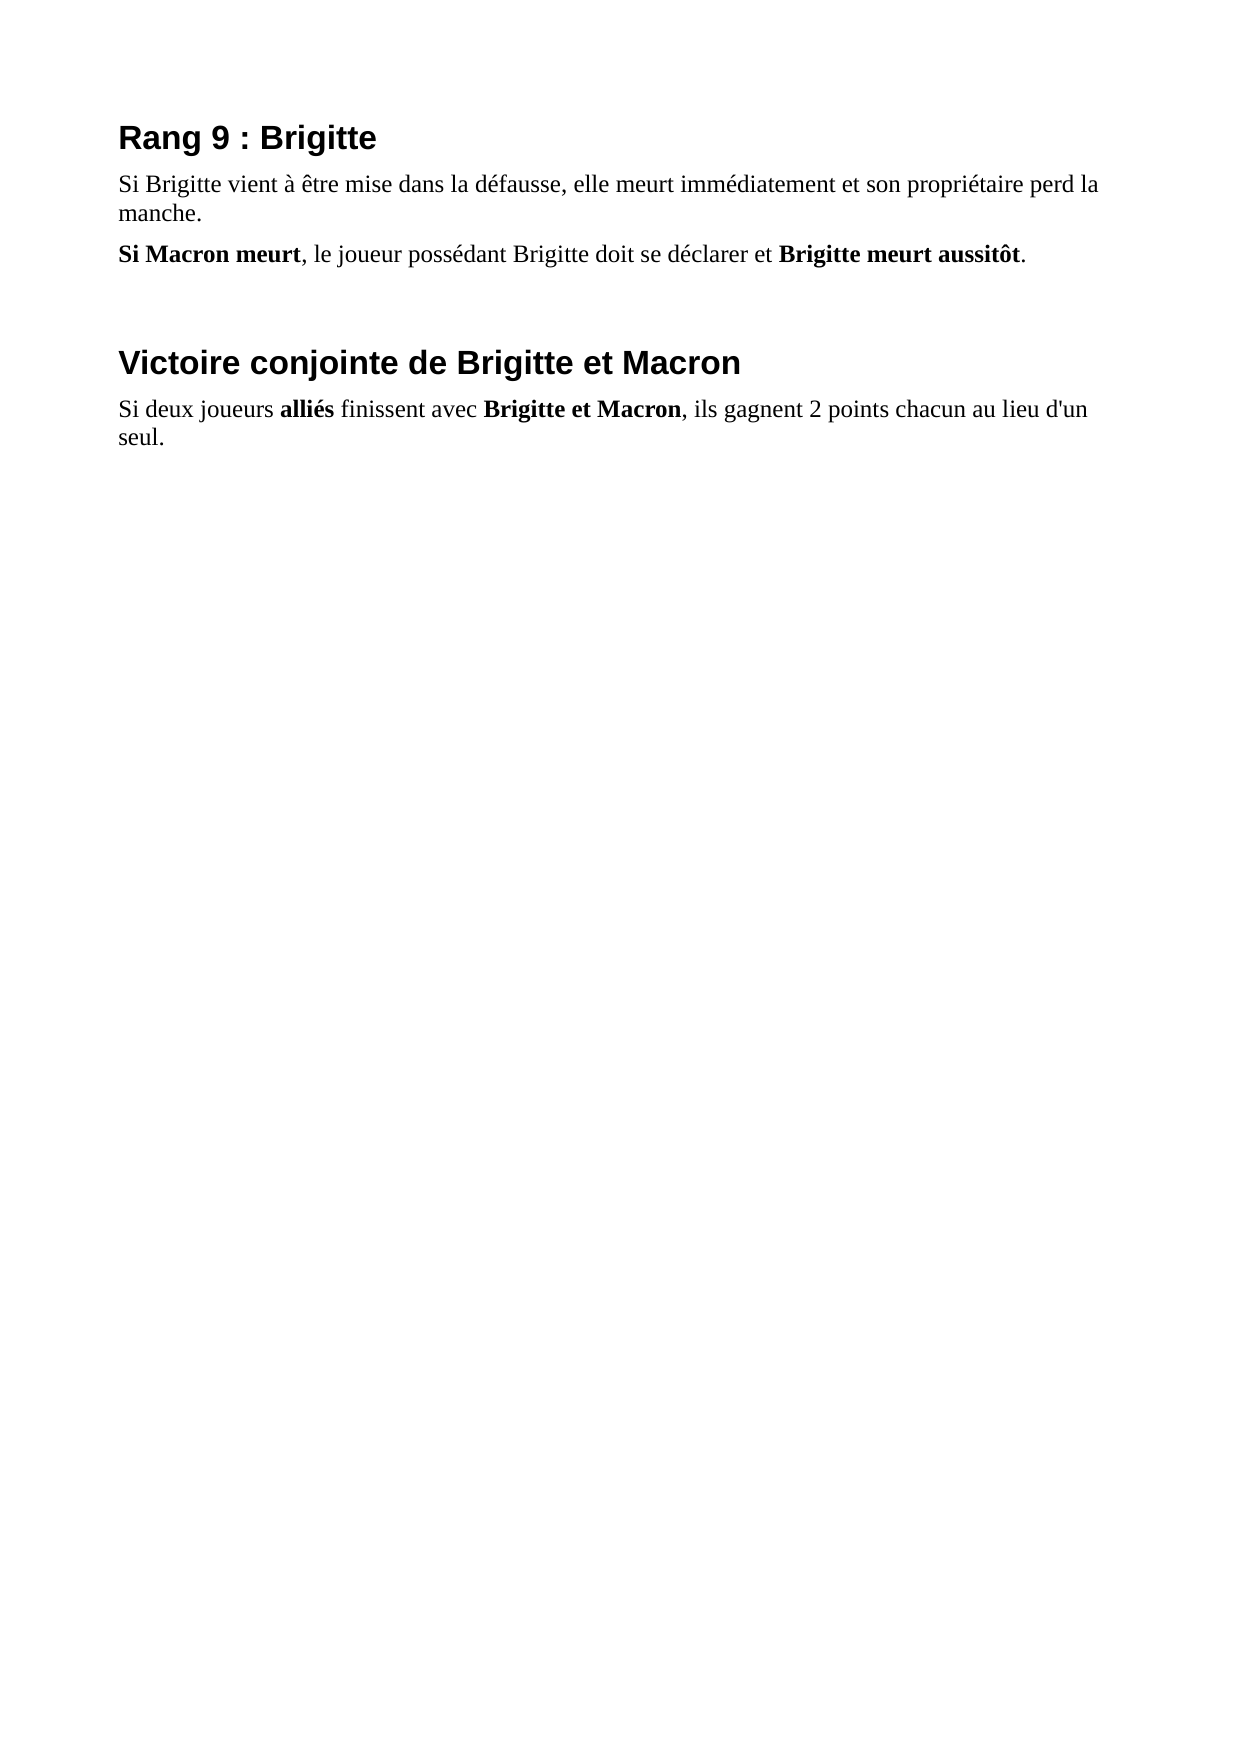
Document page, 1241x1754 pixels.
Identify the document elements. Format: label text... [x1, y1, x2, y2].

subtitle Rang 9 : Brigitte [118, 118, 1122, 157]
subtitle Victoire conjointe de Brigitte et Macron [118, 343, 1122, 381]
text Si Brigitte vient à être mise dans la défausse, elle meurt immédiatement et son propriétaire perd la manche. [118, 169, 1122, 227]
text Si deux joueurs alliés finissent avec Brigitte et Macron, ils gagnent 2 points chacun au lieu d'un seul. [118, 394, 1122, 451]
text Si Macron meurt, le joueur possédant Brigitte doit se déclarer et Brigitte meurt aussitôt. [118, 239, 1122, 268]
